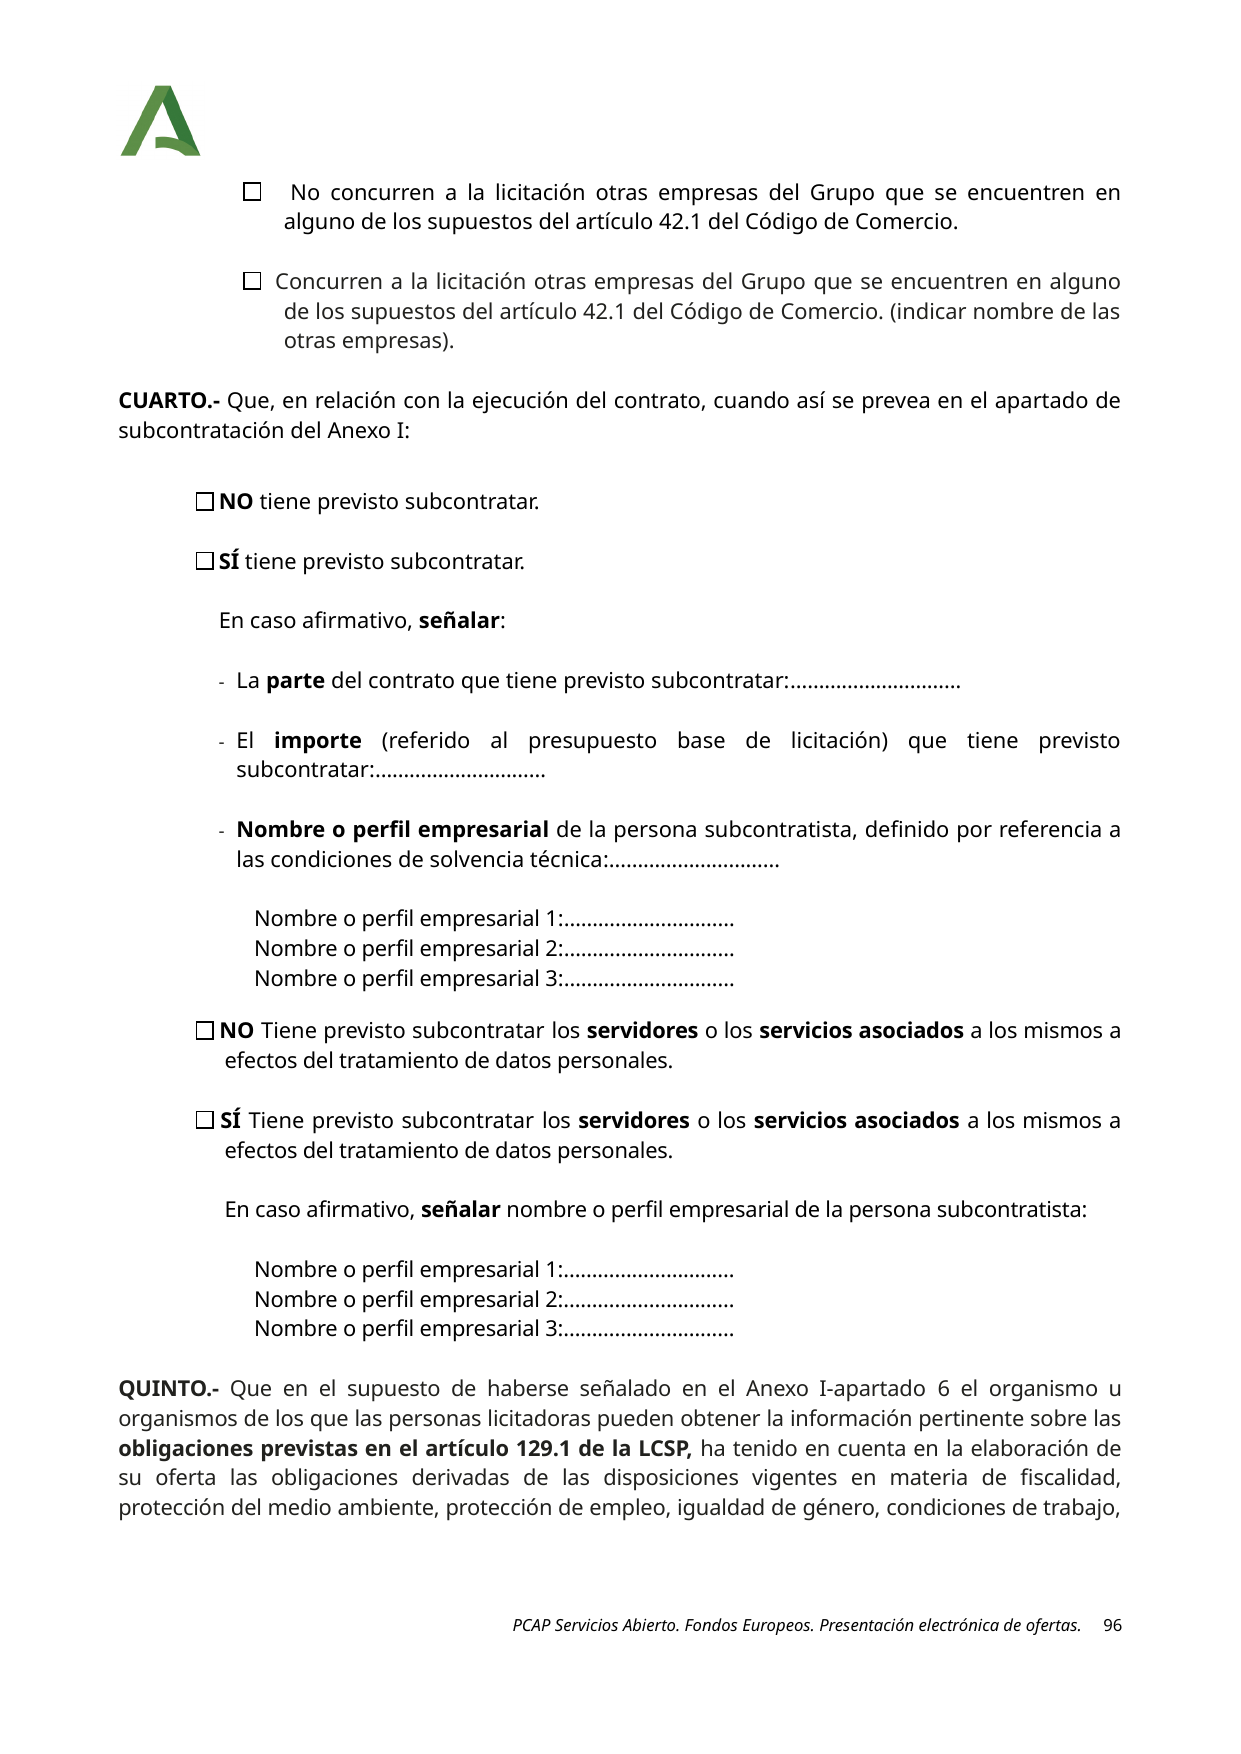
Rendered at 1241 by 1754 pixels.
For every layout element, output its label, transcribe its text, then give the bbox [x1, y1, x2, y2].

text NO Tiene previsto subcontratar los servidores o los servicios asociados a los mismos a efectos del tratamiento de datos personales. [195, 1016, 1122, 1075]
text Nombre o perfil empresarial 3:………………………… [236, 963, 1122, 993]
text NO tiene previsto subcontratar. [195, 486, 1122, 516]
text Nombre o perfil empresarial 2:………………………… [236, 1284, 1122, 1313]
text No concurren a la licitación otras empresas del Grupo que se encuentren en alguno de los supuestos del artículo 42.1 del Código de Comercio. [242, 177, 1122, 236]
text Nombre o perfil empresarial 1:………………………… [236, 903, 1122, 933]
text En caso afirmativo, señalar: [159, 606, 1122, 635]
text QUINTO.- Que en el supuesto de haberse señalado en el Anexo I-apartado 6 el organismo u organismos de los que las personas licitadoras pueden obtener la información pertinente sobre las obligaciones previstas en el artículo 129.1 de la LCSP, ha tenido en cuenta en la elaboración de su oferta las obligaciones derivadas de las disposiciones vigentes en materia de fiscalidad, protección del medio ambiente, protección de empleo, igualdad de género, condiciones de trabajo, [118, 1373, 1122, 1522]
text SÍ tiene previsto subcontratar. [195, 546, 1122, 576]
text Nombre o perfil empresarial 1:………………………… [236, 1254, 1122, 1284]
text SÍ Tiene previsto subcontratar los servidores o los servicios asociados a los mismos a efectos del tratamiento de datos personales. [195, 1105, 1122, 1164]
text Concurren a la licitación otras empresas del Grupo que se encuentren en alguno de los supuestos del artículo 42.1 del Código de Comercio. (indicar nombre de las otras empresas). [242, 266, 1122, 355]
text Nombre o perfil empresarial 2:………………………… [236, 933, 1122, 963]
list El importe (referido al presupuesto base de licitación) que tiene previsto subcontratar:………………………… [218, 725, 1122, 784]
text Nombre o perfil empresarial 3:………………………… [236, 1313, 1122, 1343]
text En caso afirmativo, señalar nombre o perfil empresarial de la persona subcontratista: [224, 1194, 1122, 1224]
picture [116, 81, 205, 160]
text CUARTO.- Que, en relación con la ejecución del contrato, cuando así se prevea en el apartado de subcontratación del Anexo I: [118, 385, 1122, 445]
list La parte del contrato que tiene previsto subcontratar:………………………… [218, 665, 1122, 695]
list Nombre o perfil empresarial de la persona subcontratista, definido por referencia a las condiciones de solvencia técnica:………………………… [218, 814, 1122, 874]
